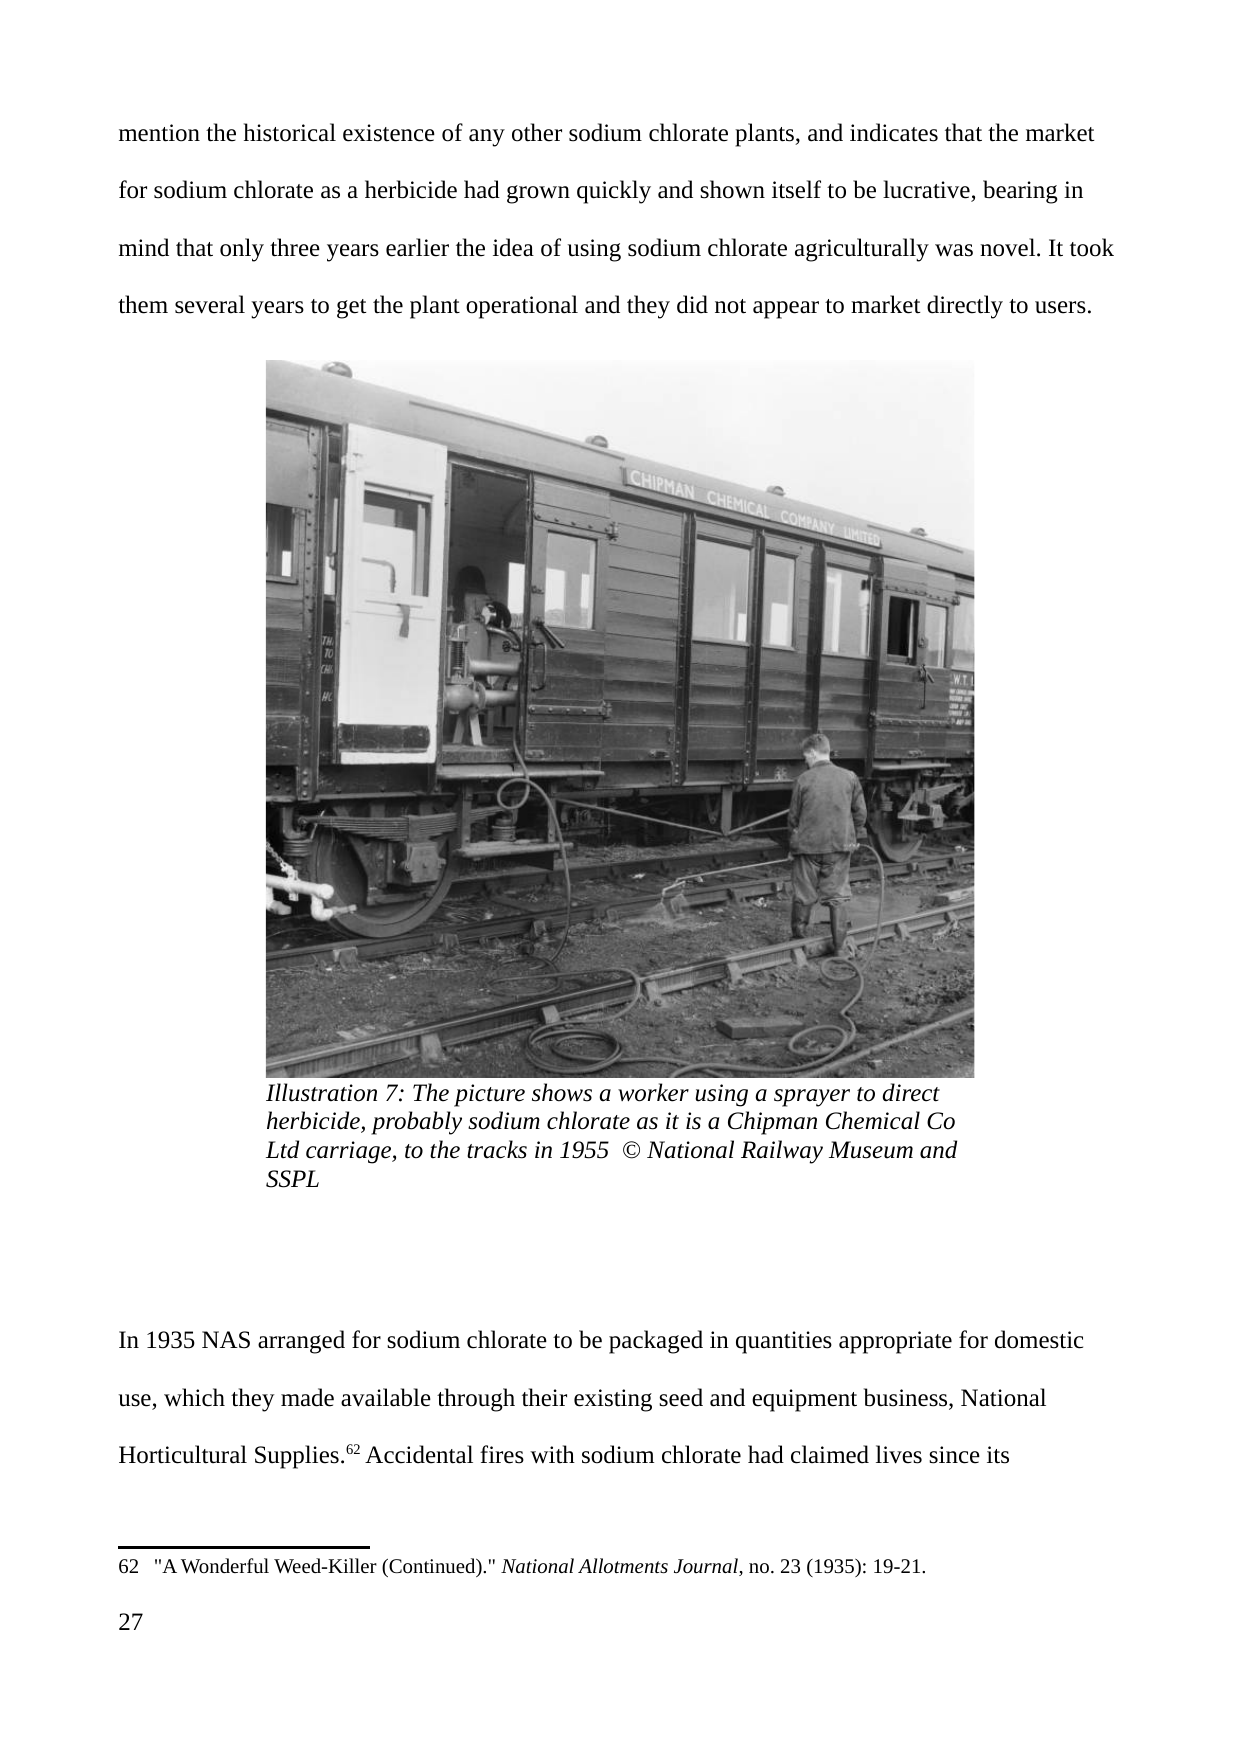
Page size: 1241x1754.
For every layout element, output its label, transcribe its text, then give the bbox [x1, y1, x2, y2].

text mention the historical existence of any other sodium chlorate plants, and indicates that the market for sodium chlorate as a herbicide had grown quickly and shown itself to be lucrative, bearing in mind that only three years earlier the idea of using sodium chlorate agriculturally was novel. It took them several years to get the plant operational and they did not appear to market directly to users. [118, 118, 1122, 319]
text "A Wonderful Weed-Killer (Continued)." National Allotments Journal, no. 23 (1935): 19-21. [118, 1553, 1122, 1578]
text In 1935 NAS arranged for sodium chlorate to be packaged in quantities appropriate for domestic use, which they made available through their existing seed and equipment business, National Horticultural Supplies. Accidental fires with sodium chlorate had claimed lives since its [118, 1326, 1122, 1469]
text Illustration 7: The picture shows a worker using a sprayer to direct herbicide, probably sodium chlorate as it is a Chipman Chemical Co Ltd carriage, to the tracks in 1955 © National Railway Museum and SSPL [266, 1078, 974, 1193]
picture [265, 360, 975, 1078]
